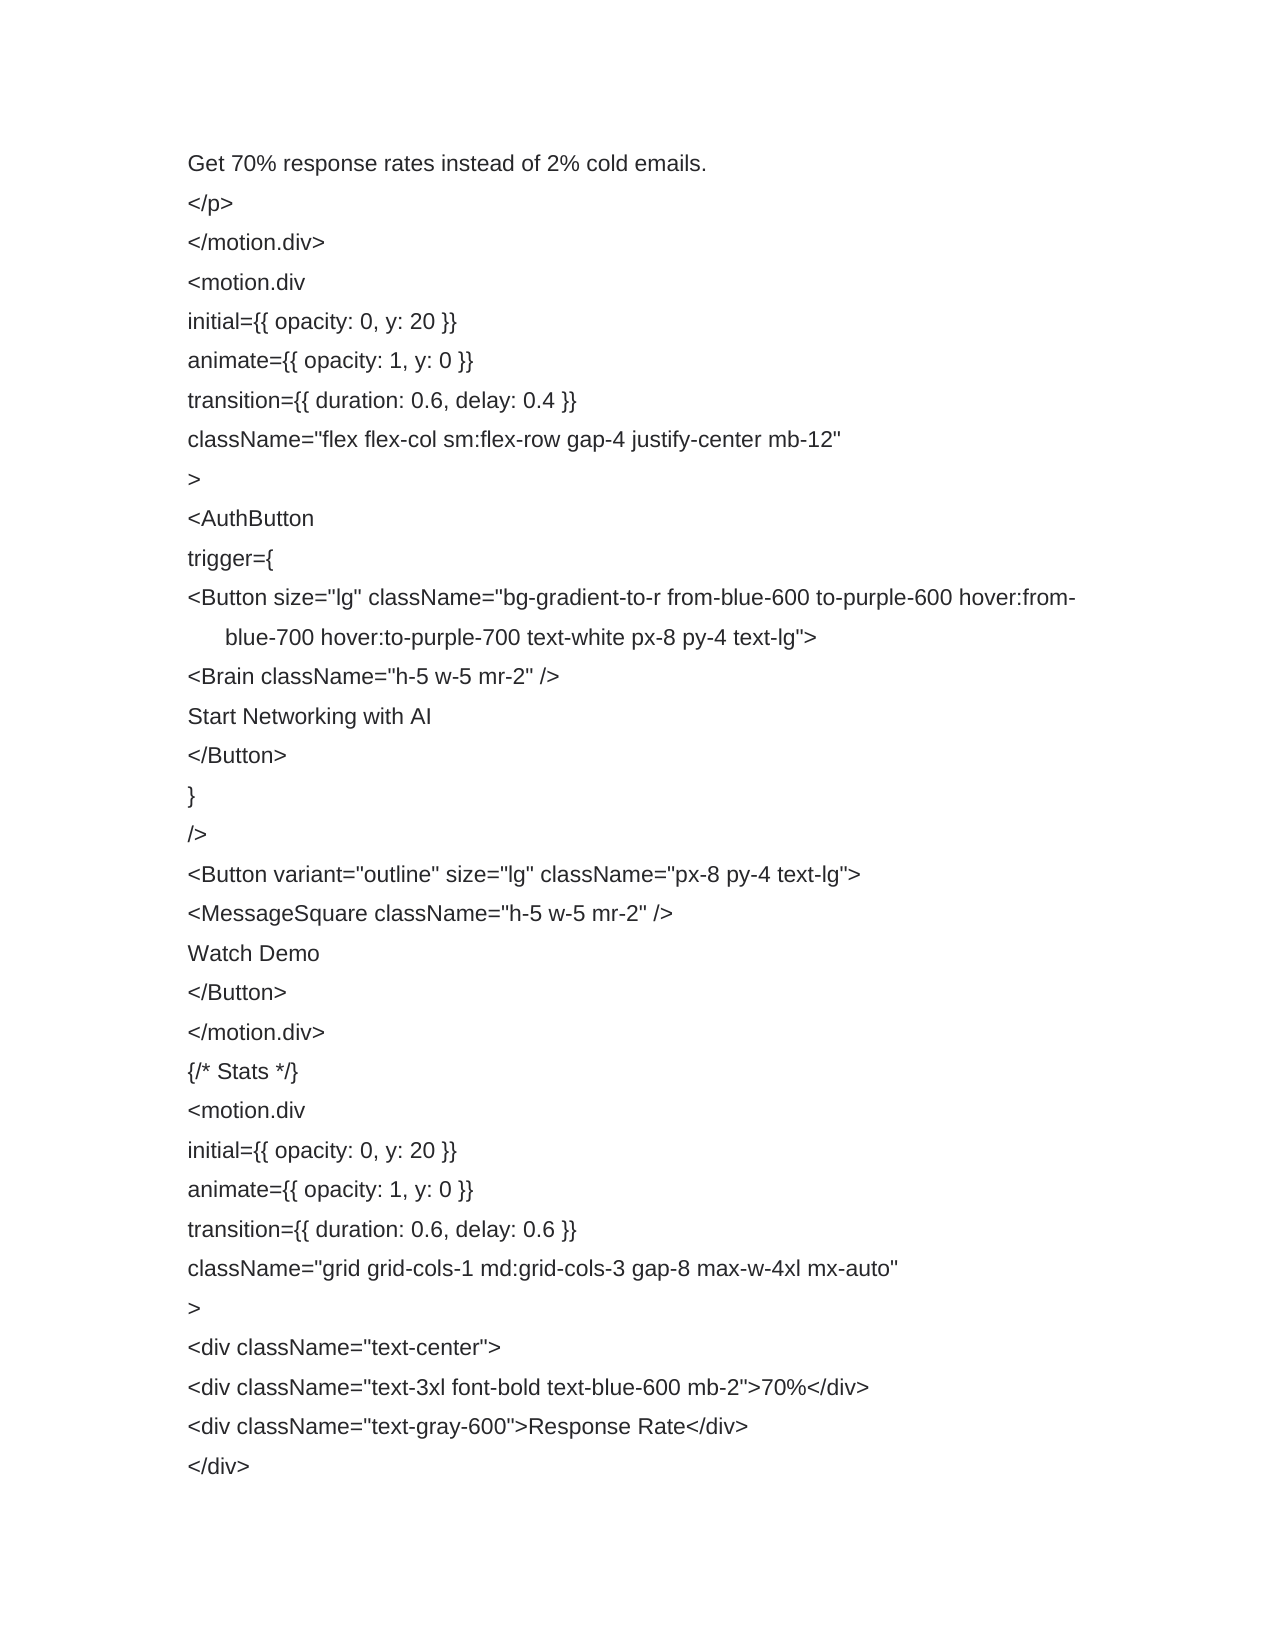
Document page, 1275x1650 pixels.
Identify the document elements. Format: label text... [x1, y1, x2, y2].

list <MessageSquare className="h-5 w-5 mr-2" /> [187, 900, 1125, 926]
list </motion.div> [187, 229, 1125, 255]
list <Button variant="outline" size="lg" className="px-8 py-4 text-lg"> [187, 861, 1125, 887]
list <AuthButton [187, 505, 1125, 532]
list Watch Demo [187, 939, 1125, 966]
list Start Networking with AI [187, 703, 1125, 729]
list </Button> [187, 979, 1125, 1005]
list className="grid grid-cols-1 md:grid-cols-3 gap-8 max-w-4xl mx-auto" [187, 1255, 1125, 1282]
list transition={{ duration: 0.6, delay: 0.6 }} [187, 1216, 1125, 1242]
list > [187, 1295, 1125, 1321]
list <div className="text-3xl font-bold text-blue-600 mb-2">70%</div> [187, 1374, 1125, 1400]
list } [187, 782, 1125, 808]
list <div className="text-center"> [187, 1334, 1125, 1361]
list <motion.div [187, 1097, 1125, 1124]
list className="flex flex-col sm:flex-row gap-4 justify-center mb-12" [187, 426, 1125, 453]
list animate={{ opacity: 1, y: 0 }} [187, 1176, 1125, 1203]
list initial={{ opacity: 0, y: 20 }} [187, 308, 1125, 334]
list transition={{ duration: 0.6, delay: 0.4 }} [187, 387, 1125, 413]
list </motion.div> [187, 1018, 1125, 1045]
list {/* Stats */} [187, 1058, 1125, 1084]
list <Brain className="h-5 w-5 mr-2" /> [187, 663, 1125, 689]
list </p> [187, 189, 1125, 216]
list <motion.div [187, 268, 1125, 295]
list animate={{ opacity: 1, y: 0 }} [187, 347, 1125, 374]
list initial={{ opacity: 0, y: 20 }} [187, 1137, 1125, 1163]
list > [187, 466, 1125, 492]
list trigger={ [187, 545, 1125, 571]
list <div className="text-gray-600">Response Rate</div> [187, 1413, 1125, 1440]
list </div> [187, 1453, 1125, 1479]
list /> [187, 821, 1125, 847]
list Get 70% response rates instead of 2% cold emails. [187, 150, 1125, 176]
list <Button size="lg" className="bg-gradient-to-r from-blue-600 to-purple-600 hover:from-blue-700 hover:to-purple-700 text-white px-8 py-4 text-lg"> [187, 584, 1125, 650]
list </Button> [187, 742, 1125, 768]
